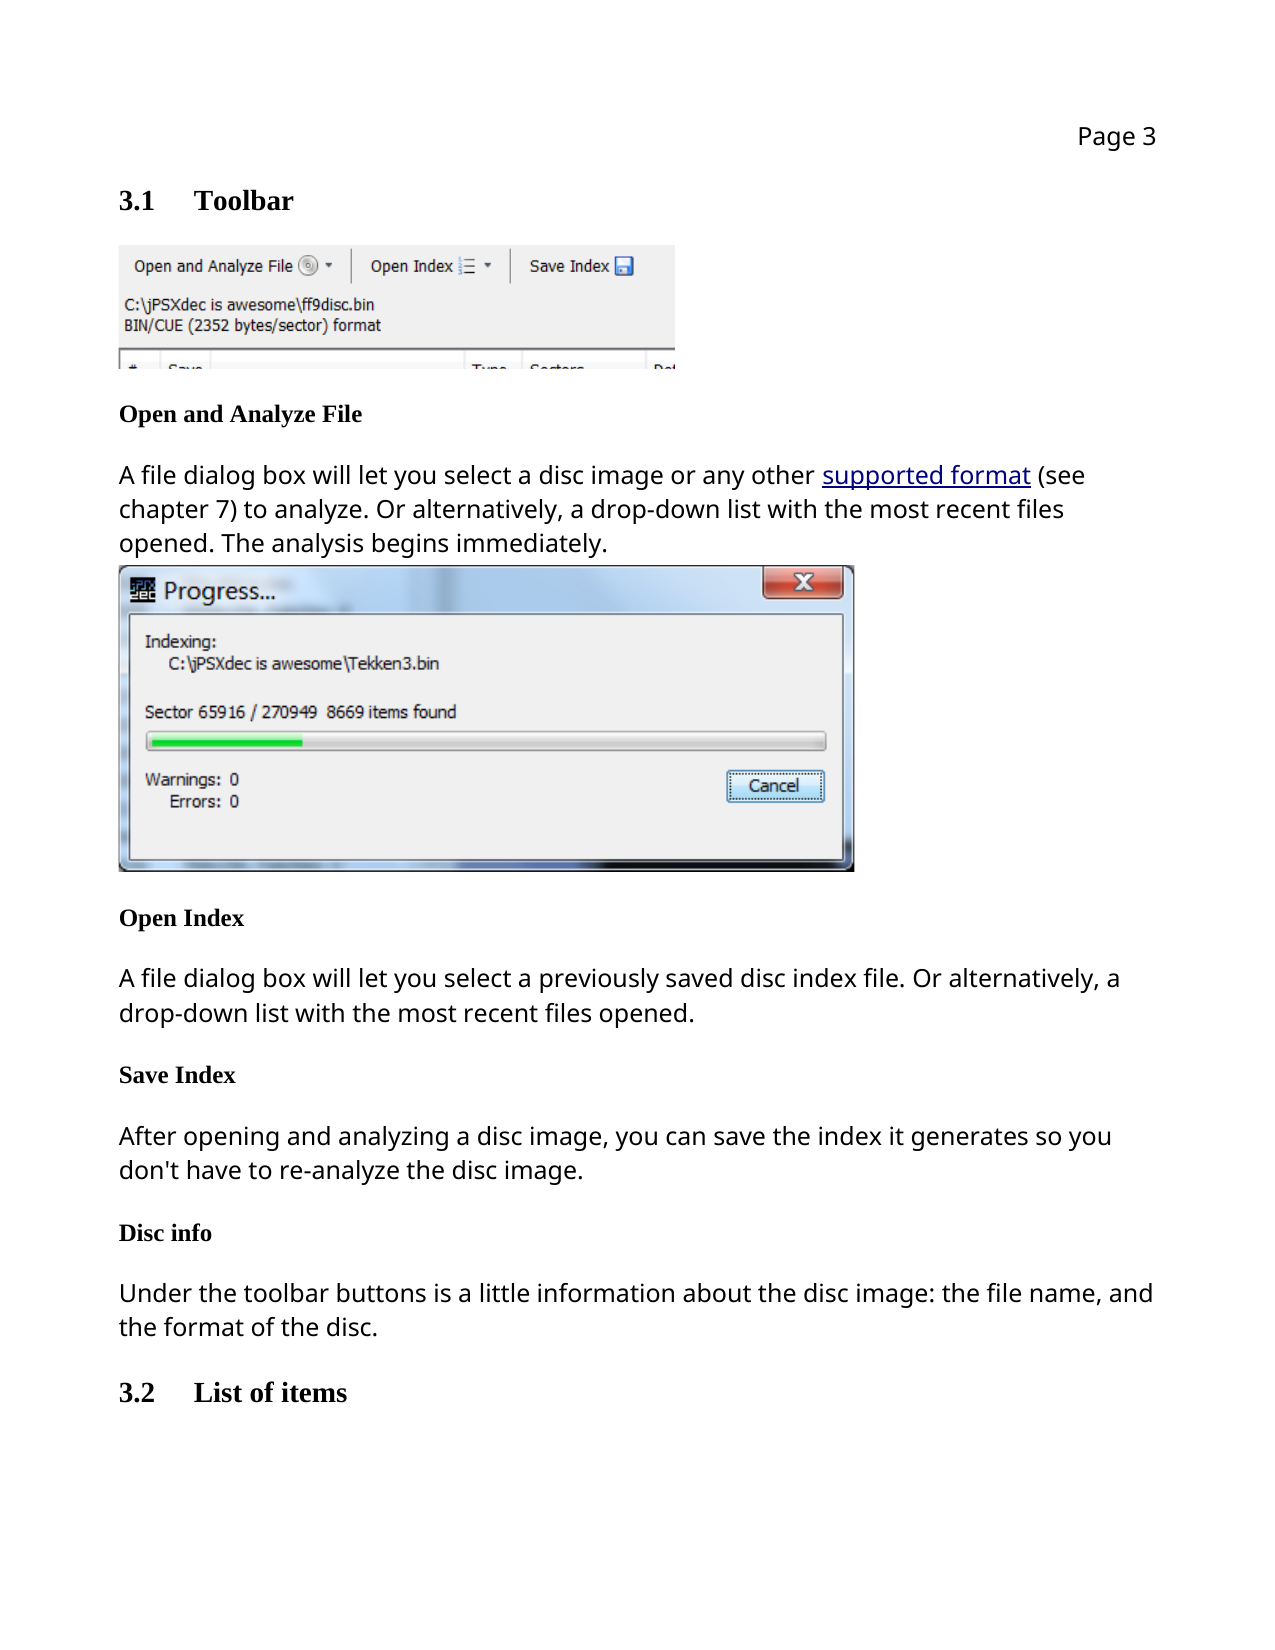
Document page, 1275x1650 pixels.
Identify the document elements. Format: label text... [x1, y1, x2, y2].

subtitle Open Index [118, 903, 1156, 932]
subtitle List of items [118, 1375, 1156, 1409]
picture [118, 565, 855, 872]
subtitle Disc info [118, 1218, 1156, 1246]
text A file dialog box will let you select a disc image or any other supported format (see chapter 7) to analyze. Or alternatively, a drop-down list with the most recent files opened. The analysis begins immediately. [118, 457, 1156, 559]
subtitle Open and Analyze File [118, 399, 1156, 428]
text Under the toolbar buttons is a little information about the disc image: the file name, and the format of the disc. [118, 1276, 1156, 1344]
subtitle Toolbar [118, 183, 1156, 216]
text A file dialog box will let you select a previously saved disc index file. Or alternatively, a drop-down list with the most recent files opened. [118, 961, 1156, 1029]
subtitle Save Index [118, 1060, 1156, 1089]
text After opening and analyzing a disc image, you can save the index it generates so you don't have to re-analyze the disc image. [118, 1118, 1156, 1187]
